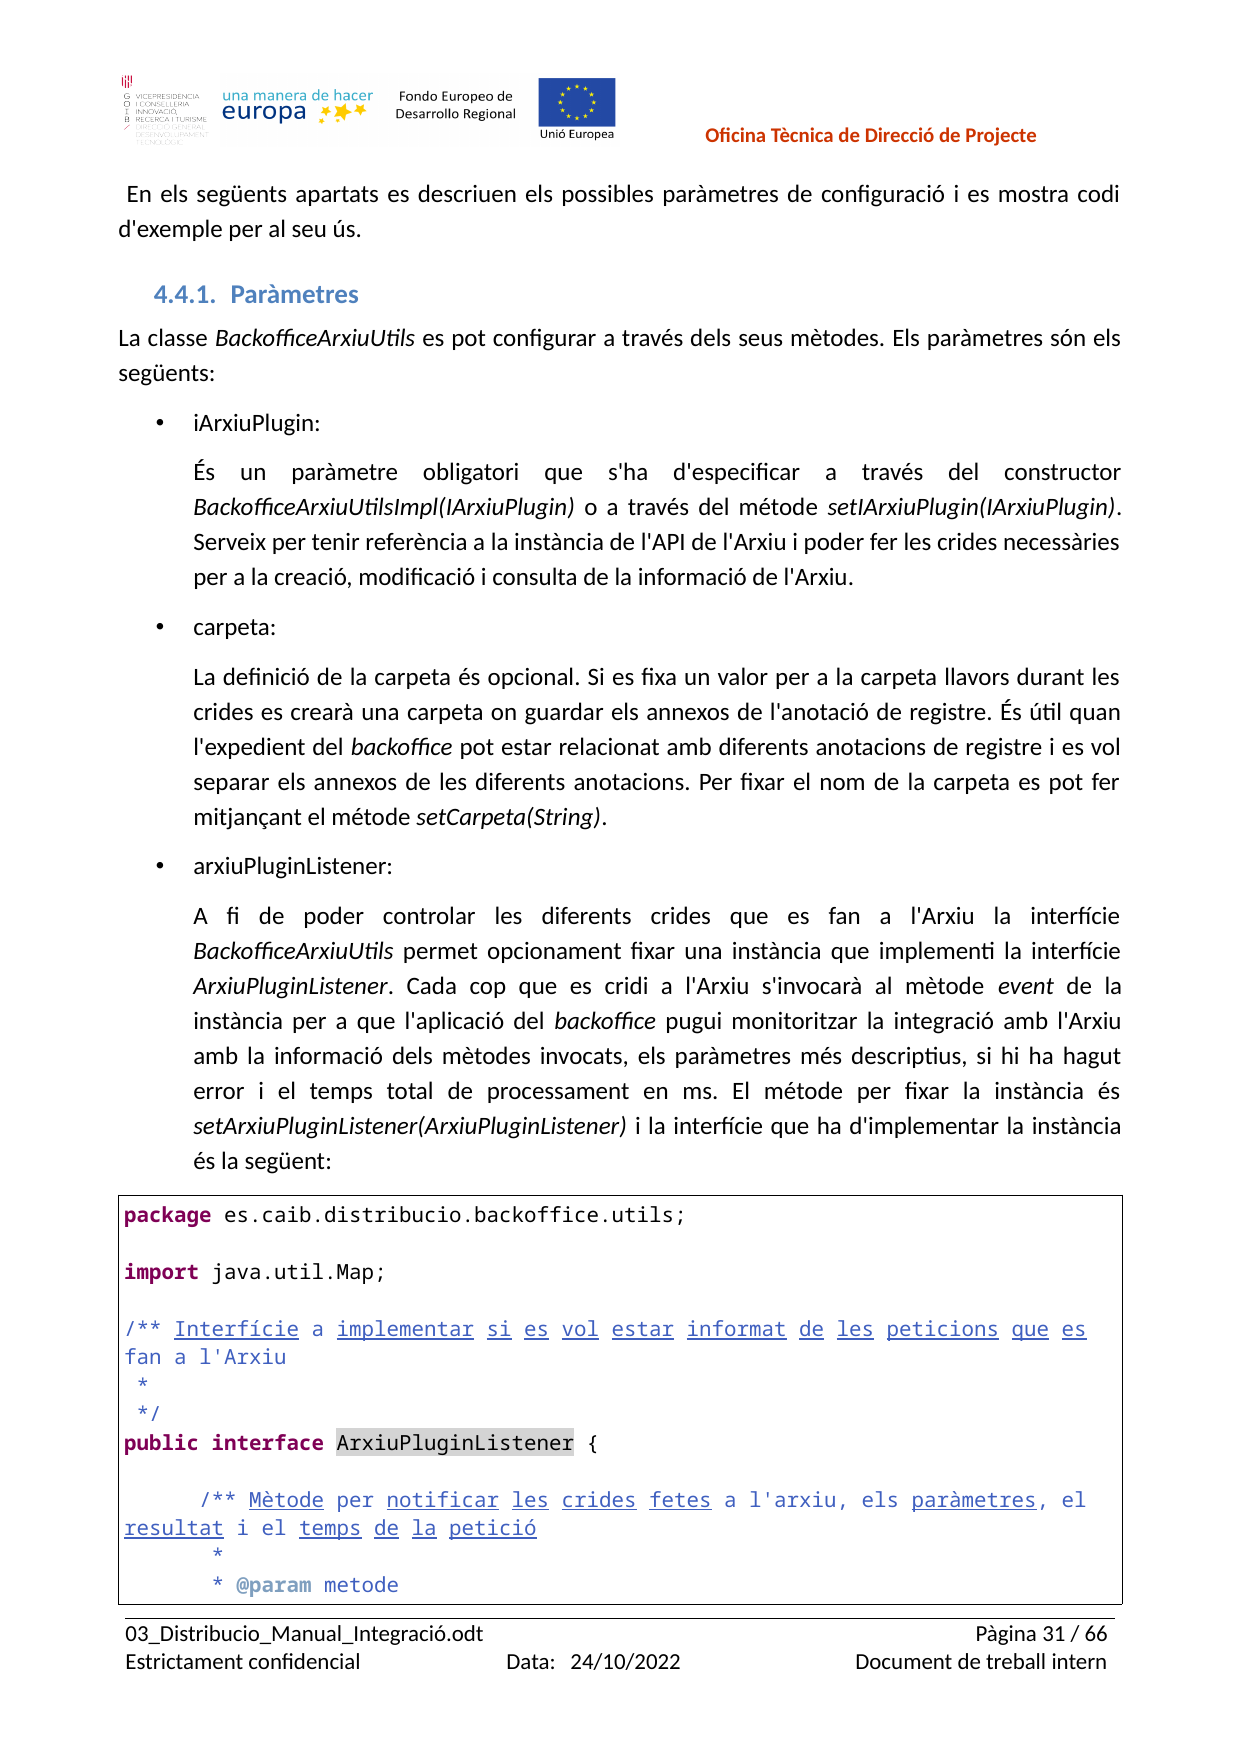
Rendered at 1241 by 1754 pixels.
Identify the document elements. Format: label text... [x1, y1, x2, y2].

picture [118, 73, 213, 147]
table_header package es.caib.distribucio.backoffice.utils; import java.util.Map; /** Interfície a implementar si es vol estar informat de les peticions que es fan a l'Arxiu * */ public interface ArxiuPluginListener { /** Mètode per notificar les crides fetes a l'arxiu, els paràmetres, el resultat i el temps de la petició * * @param metode [119, 1196, 1122, 1604]
text En els següents apartats es descriuen els possibles paràmetres de configuració i es mostra codi d'exemple per al seu ús. [118, 178, 1122, 243]
subtitle Paràmetres [153, 277, 1122, 310]
list A fi de poder controlar les diferents crides que es fan a l'Arxiu la interfície BackofficeArxiuUtils permet opcionament fixar una instància que implementi la interfície ArxiuPluginListener. Cada cop que es cridi a l'Arxiu s'invocarà al mètode event de la instància per a que l'aplicació del backoffice pugui monitoritzar la integració amb l'Arxiu amb la informació dels mètodes invocats, els paràmetres més descriptius, si hi ha hagut error i el temps total de processament en ms. El métode per fixar la instància és setArxiuPluginListener(ArxiuPluginListener) i la interfície que ha d'implementar la instància és la següent: [156, 900, 1122, 1175]
list iArxiuPlugin: [156, 407, 1122, 437]
list arxiuPluginListener: [156, 850, 1122, 881]
text La classe BackofficeArxiuUtils es pot configurar a través dels seus mètodes. Els paràmetres són els següents: [118, 322, 1122, 388]
picture [219, 73, 621, 147]
list És un paràmetre obligatori que s'ha d'especificar a través del constructor BackofficeArxiuUtilsImpl(IArxiuPlugin) o a través del métode setIArxiuPlugin(IArxiuPlugin). Serveix per tenir referència a la instància de l'API de l'Arxiu i poder fer les crides necessàries per a la creació, modificació i consulta de la informació de l'Arxiu. [156, 457, 1122, 592]
list La definició de la carpeta és opcional. Si es fixa un valor per a la carpeta llavors durant les crides es crearà una carpeta on guardar els annexos de l'anotació de registre. És útil quan l'expedient del backoffice pot estar relacionat amb diferents anotacions de registre i es vol separar els annexos de les diferents anotacions. Per fixar el nom de la carpeta es pot fer mitjançant el métode setCarpeta(String). [156, 661, 1122, 831]
list carpeta: [156, 611, 1122, 642]
